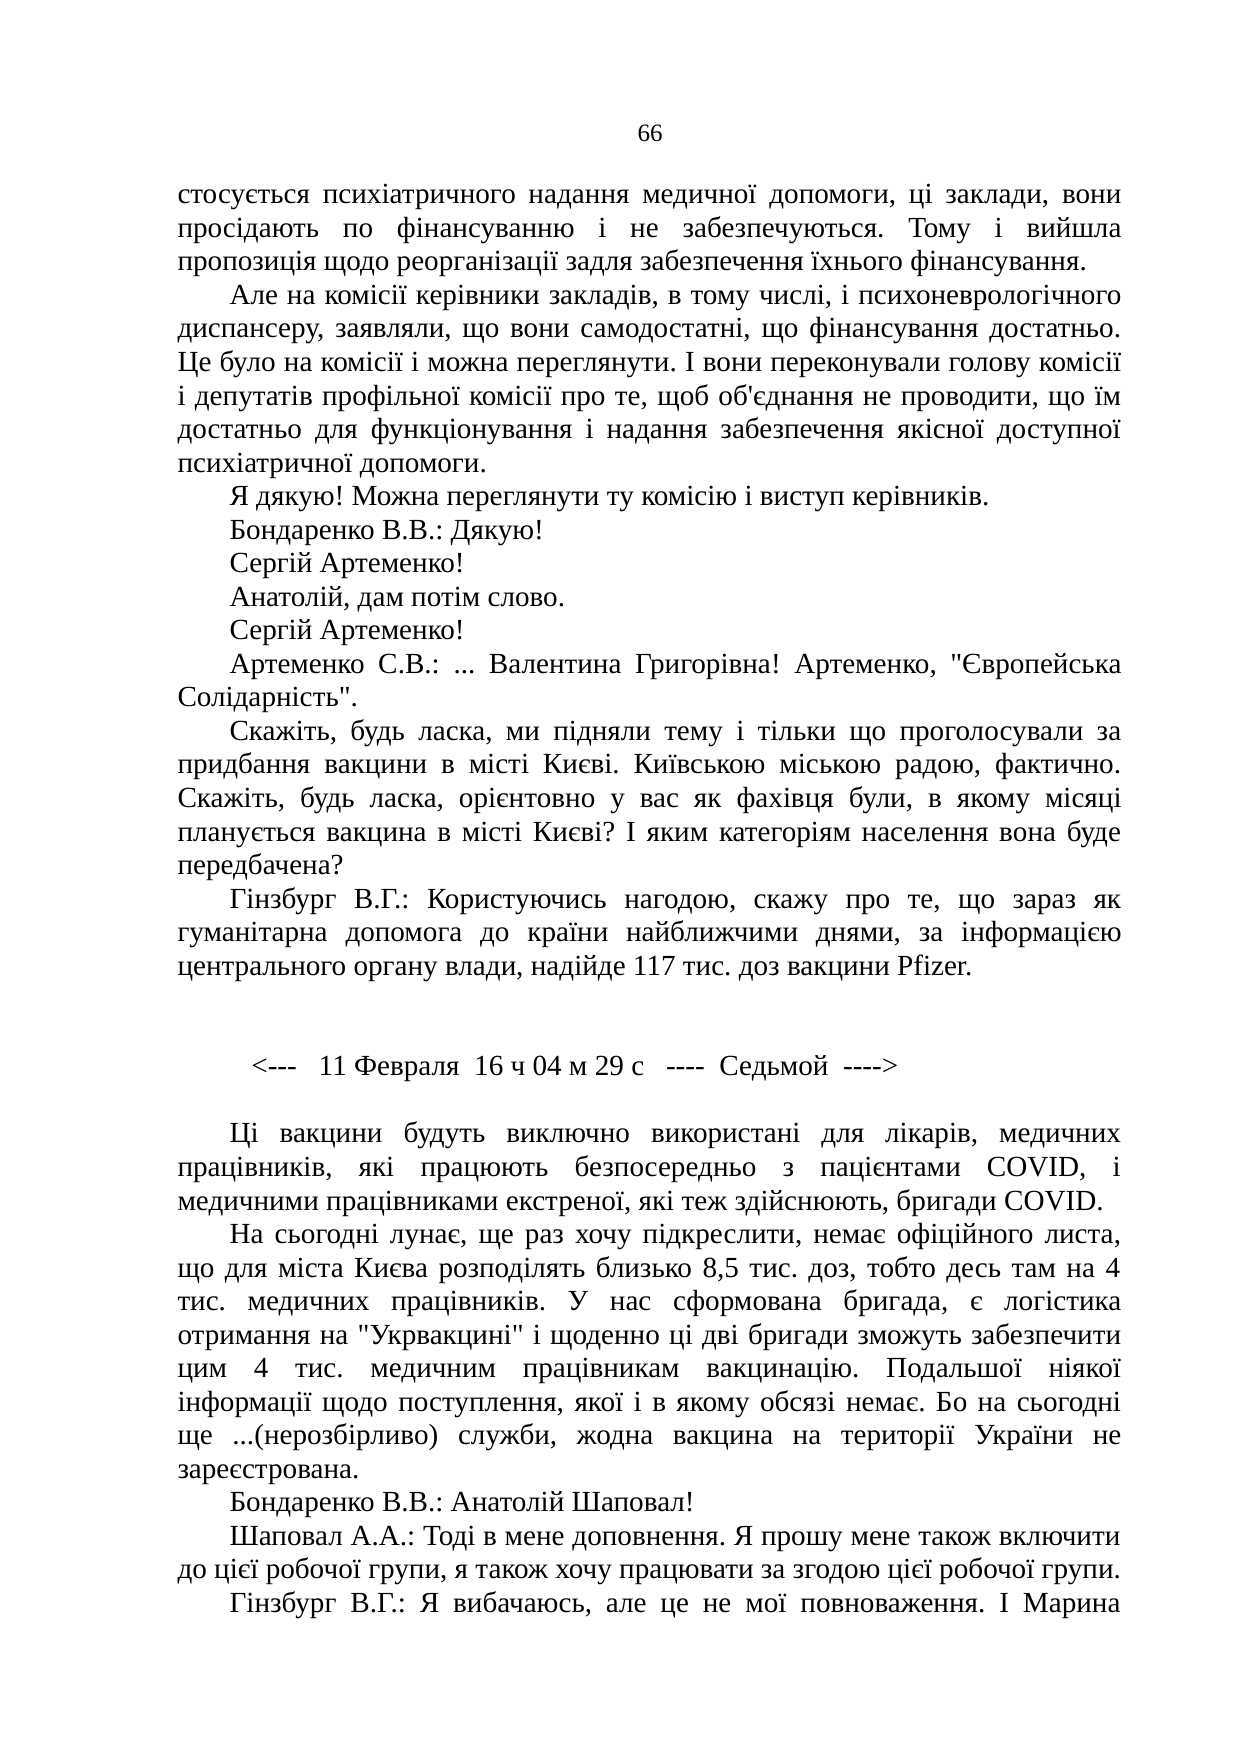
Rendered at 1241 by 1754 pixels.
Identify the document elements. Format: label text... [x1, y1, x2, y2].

text Бондаренко В.В.: Дякую! [177, 512, 1122, 545]
text Але на комісії керівники закладів, в тому числі, і психоневрологічного диспансеру, заявляли, що вони самодостатні, що фінансування достатньо. Це було на комісії і можна переглянути. І вони переконували голову комісії і депутатів профільної комісії про те, щоб об'єднання не проводити, що їм достатньо для функціонування і надання забезпечення якісної доступної психіатричної допомоги. [177, 277, 1122, 478]
text Артеменко С.В.: ... Валентина Григорівна! Артеменко, "Європейська Солідарність". [177, 646, 1122, 713]
text Гінзбург В.Г.: Я вибачаюсь, але це не мої повноваження. І Марина [177, 1585, 1122, 1619]
text стосується психіатричного надання медичної допомоги, ці заклади, вони просідають по фінансуванню і не забезпечуються. Тому і вийшла пропозиція щодо реорганізації задля забезпечення їхнього фінансування. [177, 176, 1122, 277]
text Сергій Артеменко! [177, 545, 1122, 579]
text Ці вакцини будуть виключно використані для лікарів, медичних працівників, які працюють безпосередньо з пацієнтами COVID, і медичними працівниками екстреної, які теж здійснюють, бригади COVID. [177, 1116, 1122, 1216]
text Бондаренко В.В.: Анатолій Шаповал! [177, 1484, 1122, 1518]
text <--- 11 Февраля 16 ч 04 м 29 с ---- Седьмой ----> [177, 1048, 1122, 1082]
text Я дякую! Можна переглянути ту комісію і виступ керівників. [177, 478, 1122, 512]
text Скажіть, будь ласка, ми підняли тему і тільки що проголосували за придбання вакцини в місті Києві. Київською міською радою, фактично. Скажіть, будь ласка, орієнтовно у вас як фахівця були, в якому місяці планується вакцина в місті Києві? І яким категоріям населення вона буде передбачена? [177, 713, 1122, 881]
text Анатолій, дам потім слово. [177, 579, 1122, 612]
text Шаповал А.А.: Тоді в мене доповнення. Я прошу мене також включити до цієї робочої групи, я також хочу працювати за згодою цієї робочої групи. [177, 1518, 1122, 1585]
text На сьогодні лунає, ще раз хочу підкреслити, немає офіційного листа, що для міста Києва розподілять близько 8,5 тис. доз, тобто десь там на 4 тис. медичних працівників. У нас сформована бригада, є логістика отримання на "Укрвакцині" і щоденно ці дві бригади зможуть забезпечити цим 4 тис. медичним працівникам вакцинацію. Подальшої ніякої інформації щодо поступлення, якої і в якому обсязі немає. Бо на сьогодні ще ...(нерозбірливо) служби, жодна вакцина на території України не зареєстрована. [177, 1216, 1122, 1484]
text Сергій Артеменко! [177, 612, 1122, 646]
text Гінзбург В.Г.: Користуючись нагодою, скажу про те, що зараз як гуманітарна допомога до країни найближчими днями, за інформацією центрального органу влади, надійде 117 тис. доз вакцини Pfizer. [177, 881, 1122, 981]
